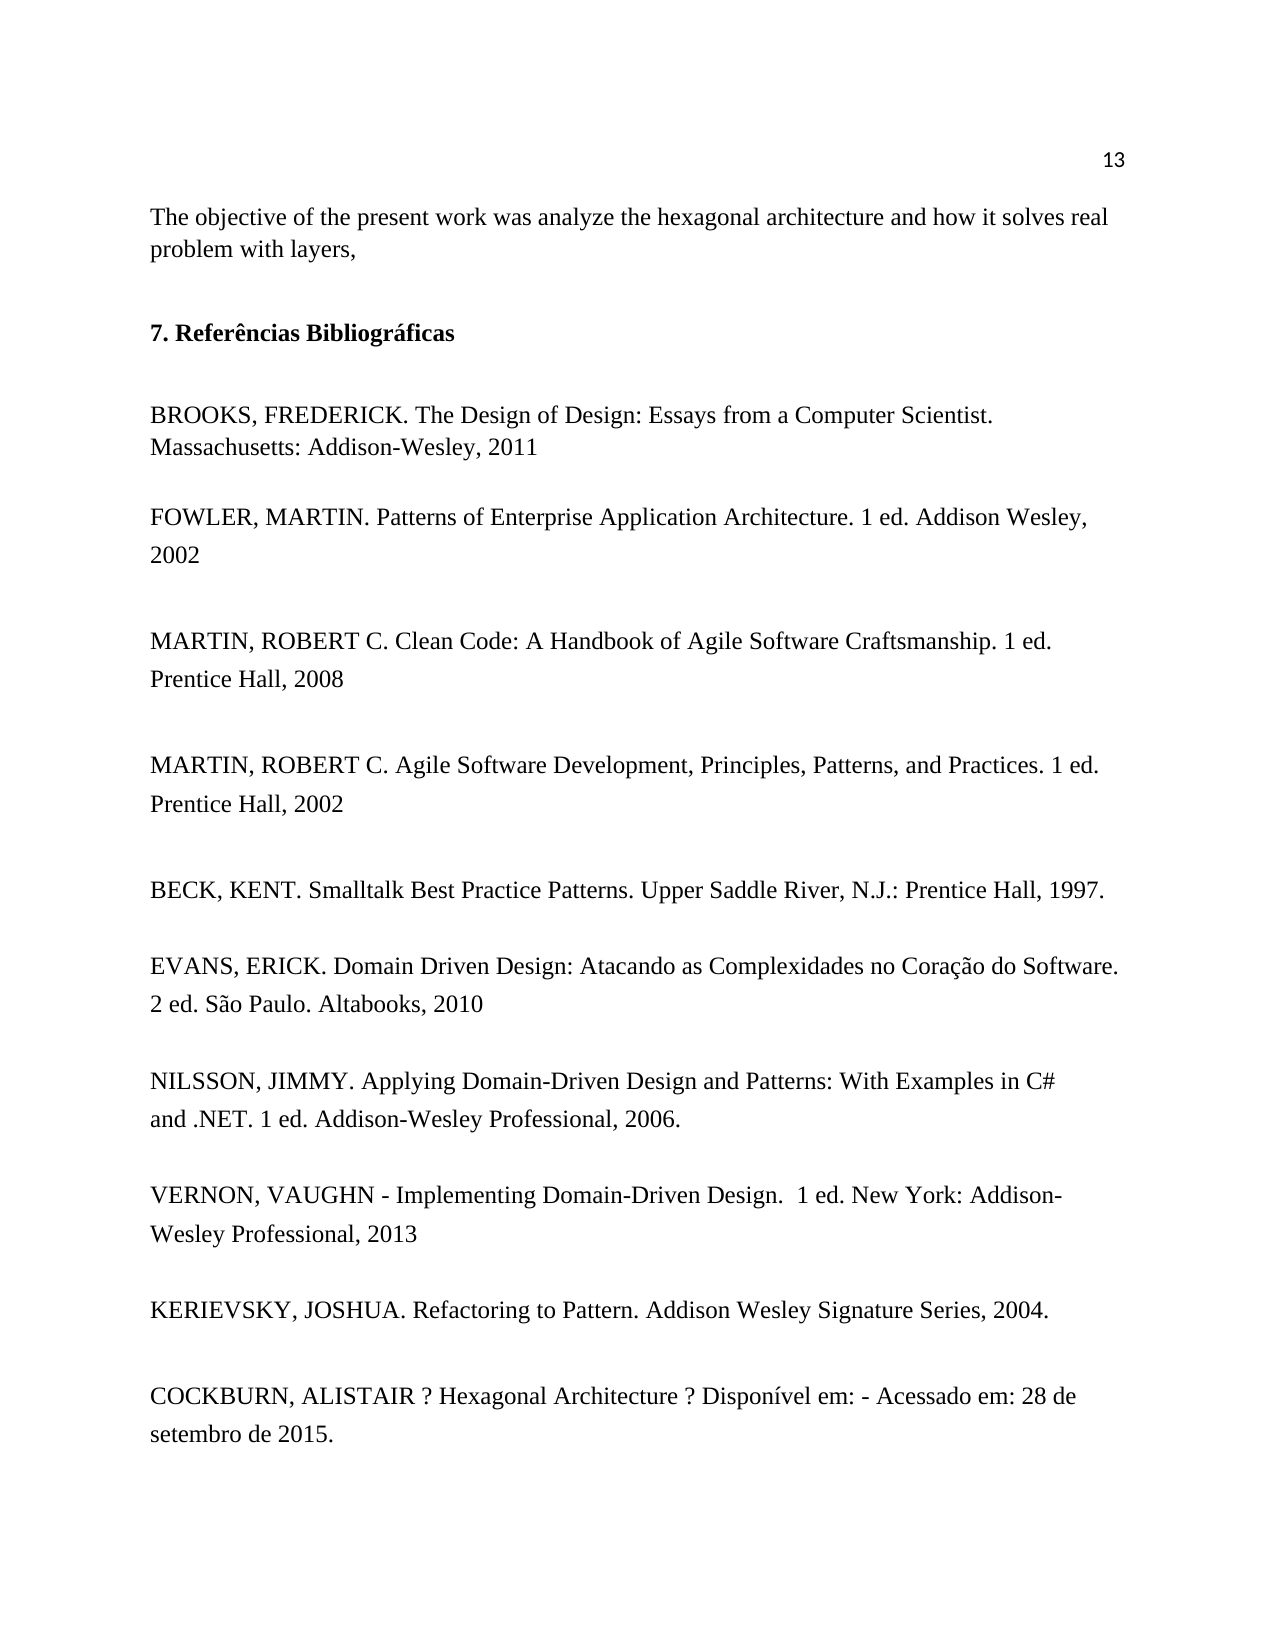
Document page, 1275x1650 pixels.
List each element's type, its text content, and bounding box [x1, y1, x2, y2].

text BECK, KENT. Smalltalk Best Practice Patterns. Upper Saddle River, N.J.: Prentice Hall, 1997. [150, 876, 1125, 903]
text The objective of the present work was analyze the hexagonal architecture and how it solves real problem with layers, [150, 203, 1125, 262]
text NILSSON, JIMMY. Applying Domain-Driven Design and Patterns: With Examples in C# and .NET. 1 ed. Addison-Wesley Professional, 2006. [150, 1067, 1125, 1133]
text BROOKS, FREDERICK. The Design of Design: Essays from a Computer Scientist. Massachusetts: Addison-Wesley, 2011 [150, 372, 1125, 461]
text KERIEVSKY, JOSHUA. Refactoring to Pattern. Addison Wesley Signature Series, 2004. [150, 1296, 1125, 1324]
text FOWLER, MARTIN. Patterns of Enterprise Application Architecture. 1 ed. Addison Wesley, 2002 [150, 503, 1125, 569]
text COCKBURN, ALISTAIR ? Hexagonal Architecture ? Disponível em: - Acessado em: 28 de setembro de 2015. [150, 1382, 1125, 1448]
text MARTIN, ROBERT C. Agile Software Development, Principles, Patterns, and Practices. 1 ed. Prentice Hall, 2002 [150, 751, 1125, 817]
text EVANS, ERICK. Domain Driven Design: Atacando as Complexidades no Coração do Software. 2 ed. São Paulo. Altabooks, 2010 [150, 952, 1125, 1018]
text VERNON, VAUGHN - Implementing Domain-Driven Design. 1 ed. New York: Addison-Wesley Professional, 2013 [150, 1182, 1125, 1247]
text MARTIN, ROBERT C. Clean Code: A Handbook of Agile Software Craftsmanship. 1 ed. Prentice Hall, 2008 [150, 627, 1125, 693]
subtitle 7. Referências Bibliográficas [150, 319, 1125, 347]
